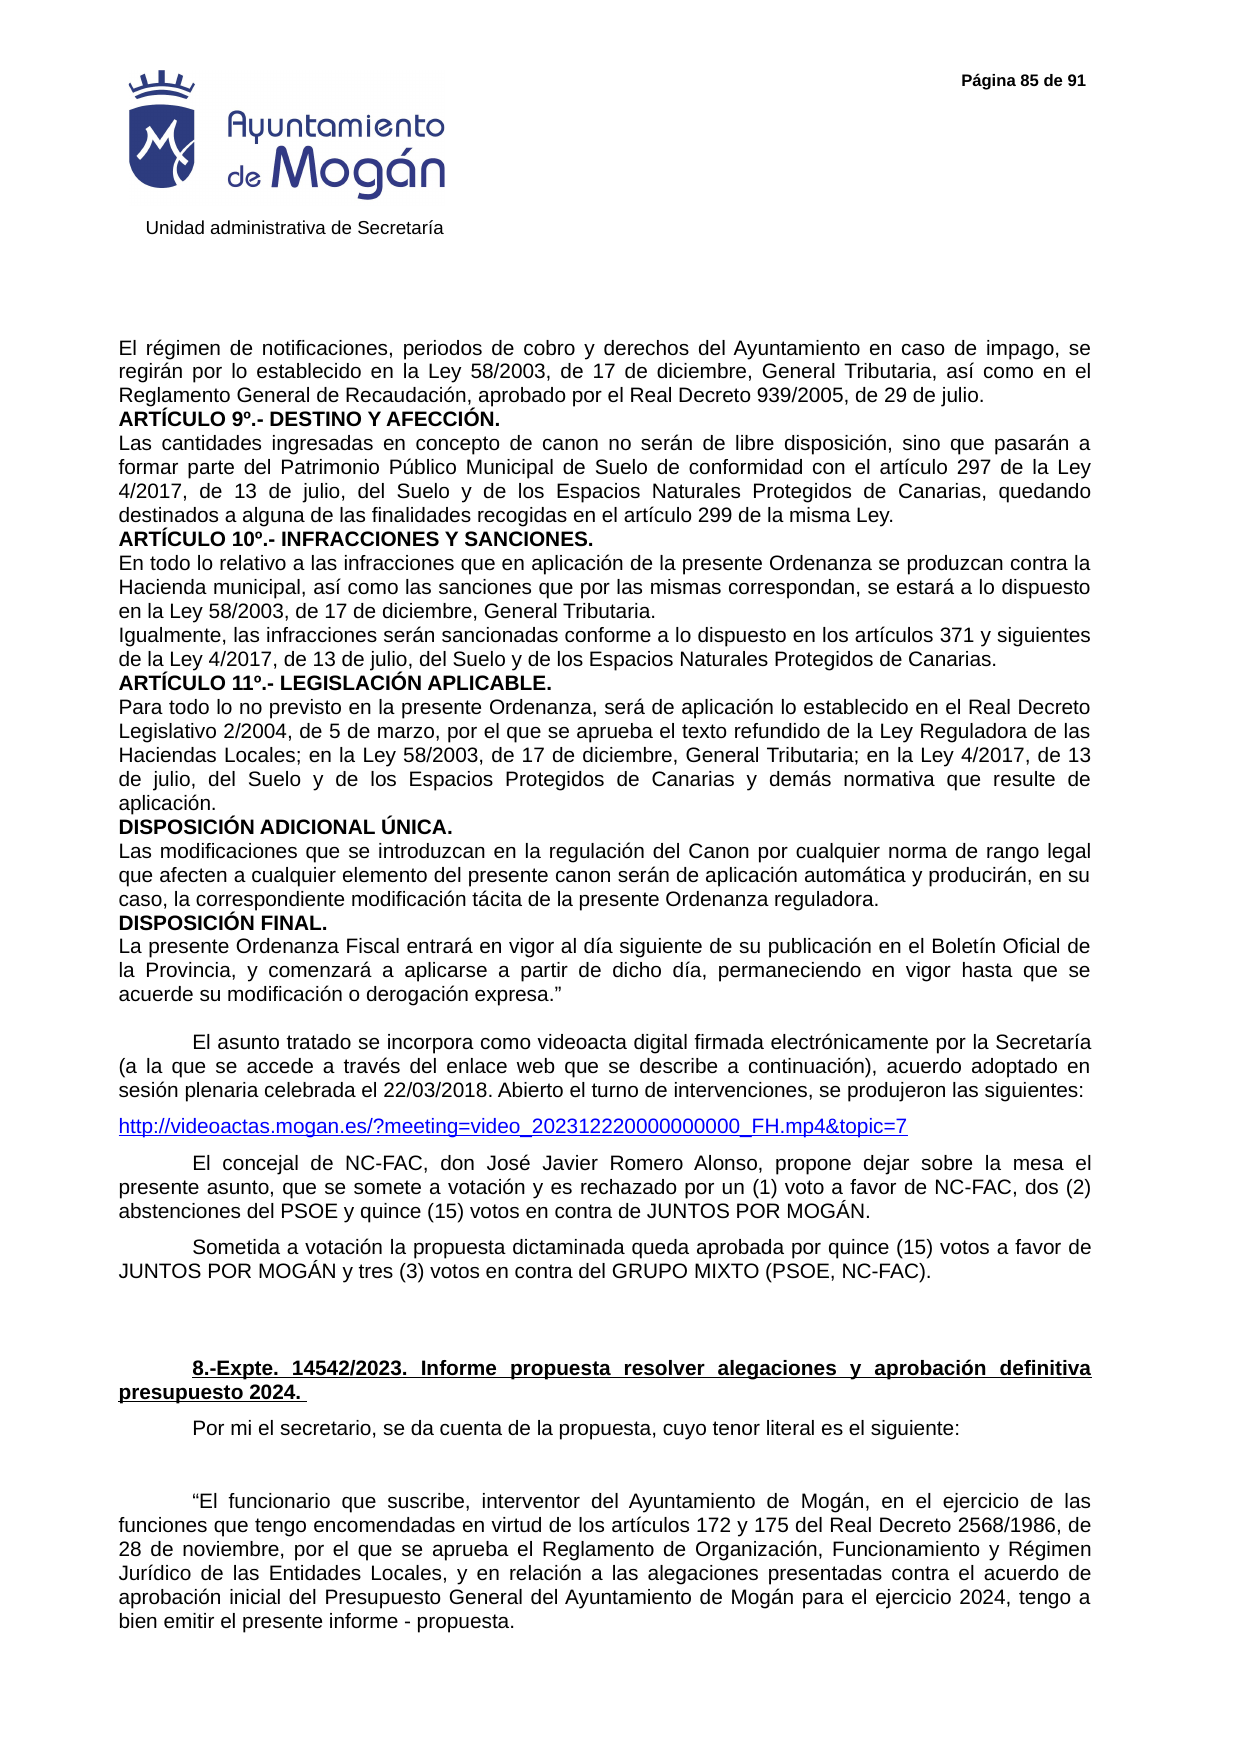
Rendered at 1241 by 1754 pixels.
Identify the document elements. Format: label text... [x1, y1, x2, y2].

text http://videoactas.mogan.es/?meeting=video_202312220000000000_FH.mp4&topic=7 [118, 1114, 1092, 1138]
text 8.-Expte. 14542/2023. Informe propuesta resolver alegaciones y aprobación definitiva presupuesto 2024. [118, 1332, 1092, 1404]
text DISPOSICIÓN ADICIONAL ÚNICA. [118, 814, 1092, 838]
text Las modificaciones que se introduzcan en la regulación del Canon por cualquier norma de rango legal que afecten a cualquier elemento del presente canon serán de aplicación automática y producirán, en su caso, la correspondiente modificación tácita de la presente Ordenanza reguladora. [118, 838, 1092, 910]
text Para todo lo no previsto en la presente Ordenanza, será de aplicación lo establecido en el Real Decreto Legislativo 2/2004, de 5 de marzo, por el que se aprueba el texto refundido de la Ley Reguladora de las Haciendas Locales; en la Ley 58/2003, de 17 de diciembre, General Tributaria; en la Ley 4/2017, de 13 de julio, del Suelo y de los Espacios Protegidos de Canarias y demás normativa que resulte de aplicación. [118, 695, 1092, 814]
text El asunto tratado se incorpora como videoacta digital firmada electrónicamente por la Secretaría (a la que se accede a través del enlace web que se describe a continuación), acuerdo adoptado en sesión plenaria celebrada el 22/03/2018. Abierto el turno de intervenciones, se produjeron las siguientes: [118, 1030, 1092, 1102]
text El régimen de notificaciones, periodos de cobro y derechos del Ayuntamiento en caso de impago, se regirán por lo establecido en la Ley 58/2003, de 17 de diciembre, General Tributaria, así como en el Reglamento General de Recaudación, aprobado por el Real Decreto 939/2005, de 29 de julio. [118, 335, 1092, 407]
text En todo lo relativo a las infracciones que en aplicación de la presente Ordenanza se produzcan contra la Hacienda municipal, así como las sanciones que por las mismas correspondan, se estará a lo dispuesto en la Ley 58/2003, de 17 de diciembre, General Tributaria. [118, 551, 1092, 623]
text Las cantidades ingresadas en concepto de canon no serán de libre disposición, sino que pasarán a formar parte del Patrimonio Público Municipal de Suelo de conformidad con el artículo 297 de la Ley 4/2017, de 13 de julio, del Suelo y de los Espacios Naturales Protegidos de Canarias, quedando destinados a alguna de las finalidades recogidas en el artículo 299 de la misma Ley. [118, 431, 1092, 527]
text ARTÍCULO 11º.- LEGISLACIÓN APLICABLE. [118, 671, 1092, 695]
text ARTÍCULO 10º.- INFRACCIONES Y SANCIONES. [118, 527, 1092, 551]
text ARTÍCULO 9º.- DESTINO Y AFECCIÓN. [118, 407, 1092, 431]
text Igualmente, las infracciones serán sancionadas conforme a lo dispuesto en los artículos 371 y siguientes de la Ley 4/2017, de 13 de julio, del Suelo y de los Espacios Naturales Protegidos de Canarias. [118, 623, 1092, 671]
text DISPOSICIÓN FINAL. [118, 910, 1092, 934]
text El concejal de NC-FAC, don José Javier Romero Alonso, propone dejar sobre la mesa el presente asunto, que se somete a votación y es rechazado por un (1) voto a favor de NC-FAC, dos (2) abstenciones del PSOE y quince (15) votos en contra de JUNTOS POR MOGÁN. [118, 1151, 1092, 1223]
text Sometida a votación la propuesta dictaminada queda aprobada por quince (15) votos a favor de JUNTOS POR MOGÁN y tres (3) votos en contra del GRUPO MIXTO (PSOE, NC-FAC). [118, 1235, 1092, 1283]
picture [128, 70, 445, 206]
text La presente Ordenanza Fiscal entrará en vigor al día siguiente de su publicación en el Boletín Oficial de la Provincia, y comenzará a aplicarse a partir de dicho día, permaneciendo en vigor hasta que se acuerde su modificación o derogación expresa.” [118, 934, 1092, 1006]
text “El funcionario que suscribe, interventor del Ayuntamiento de Mogán, en el ejercicio de las funciones que tengo encomendadas en virtud de los artículos 172 y 175 del Real Decreto 2568/1986, de 28 de noviembre, por el que se aprueba el Reglamento de Organización, Funcionamiento y Régimen Jurídico de las Entidades Locales, y en relación a las alegaciones presentadas contra el acuerdo de aprobación inicial del Presupuesto General del Ayuntamiento de Mogán para el ejercicio 2024, tengo a bien emitir el presente informe - propuesta. [118, 1489, 1092, 1633]
text Por mi el secretario, se da cuenta de la propuesta, cuyo tenor literal es el siguiente: [118, 1416, 1092, 1440]
